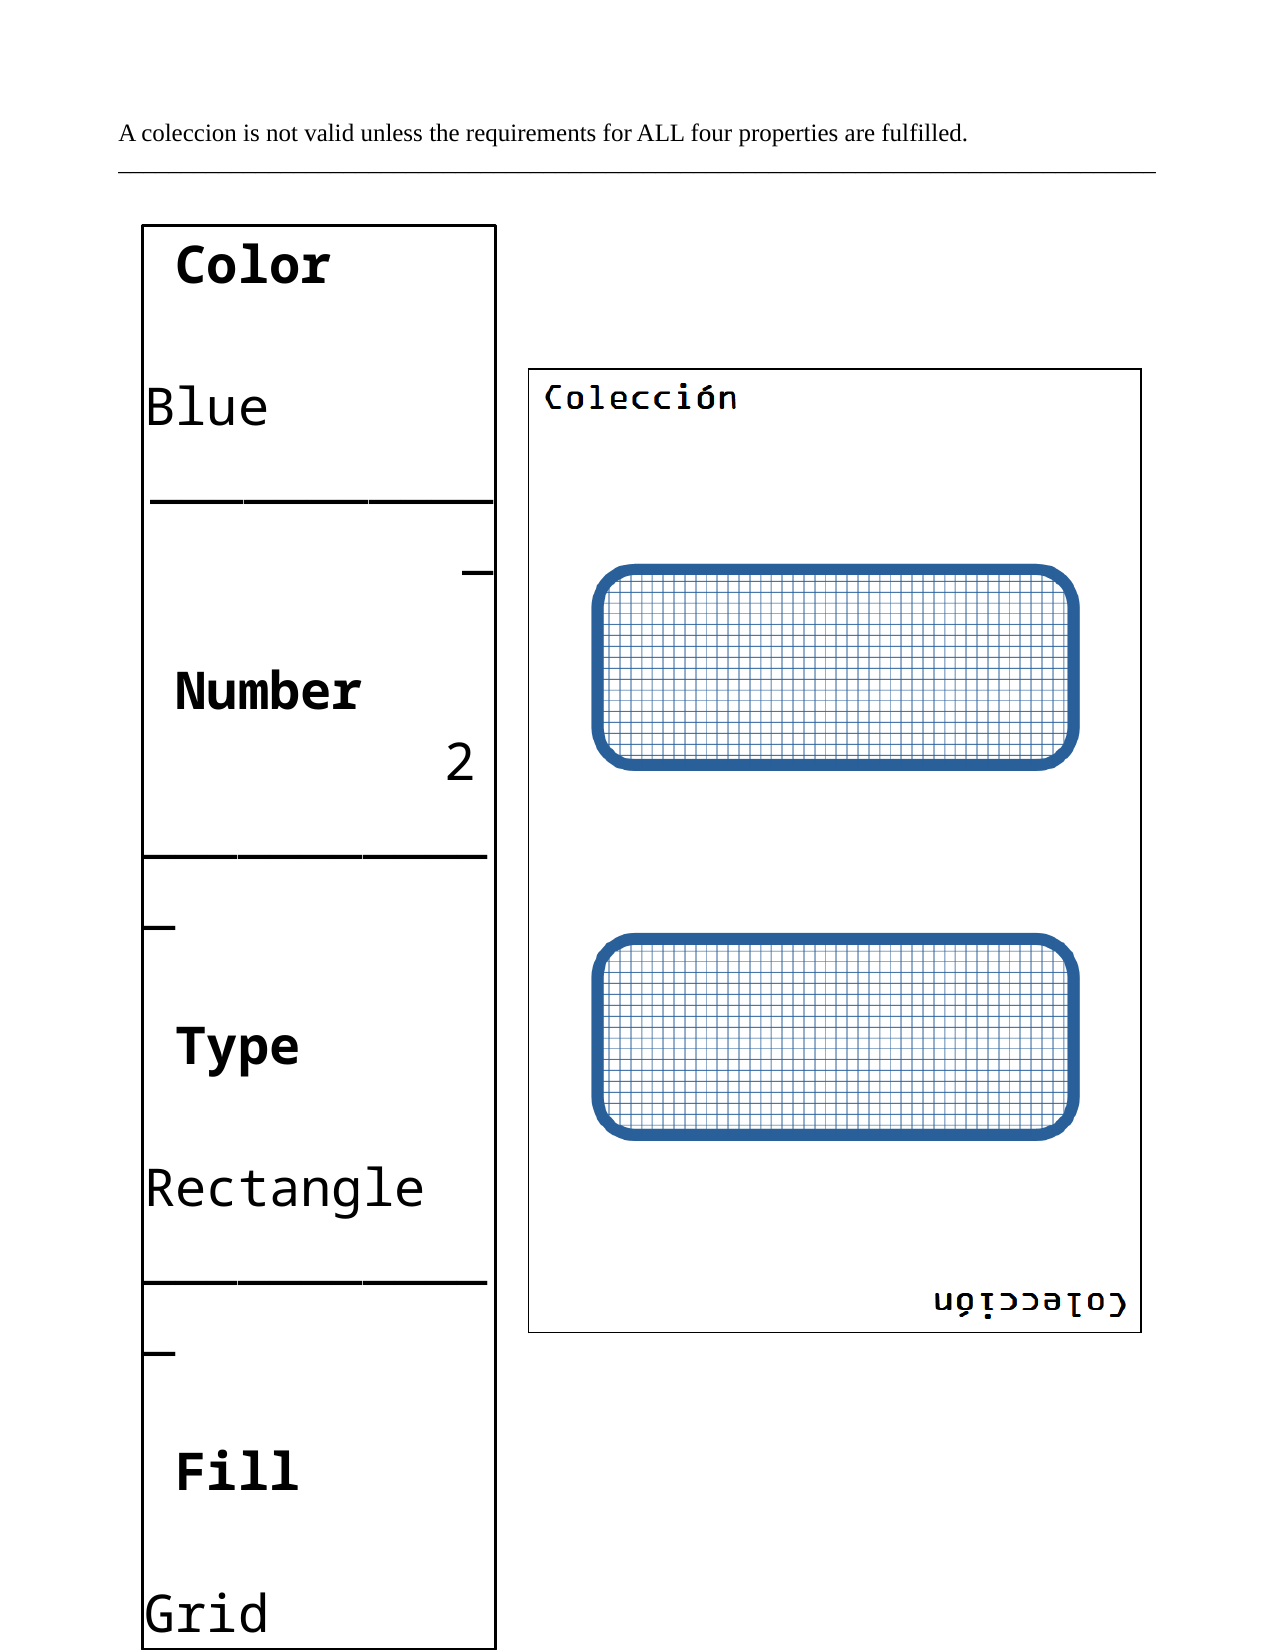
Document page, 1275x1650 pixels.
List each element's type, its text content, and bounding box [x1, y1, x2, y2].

text ___________________________________________________________________________________ [118, 147, 1157, 176]
picture [532, 372, 1138, 1329]
text A coleccion is not valid unless the requirements for ALL four properties are fulfilled. [118, 118, 1157, 147]
